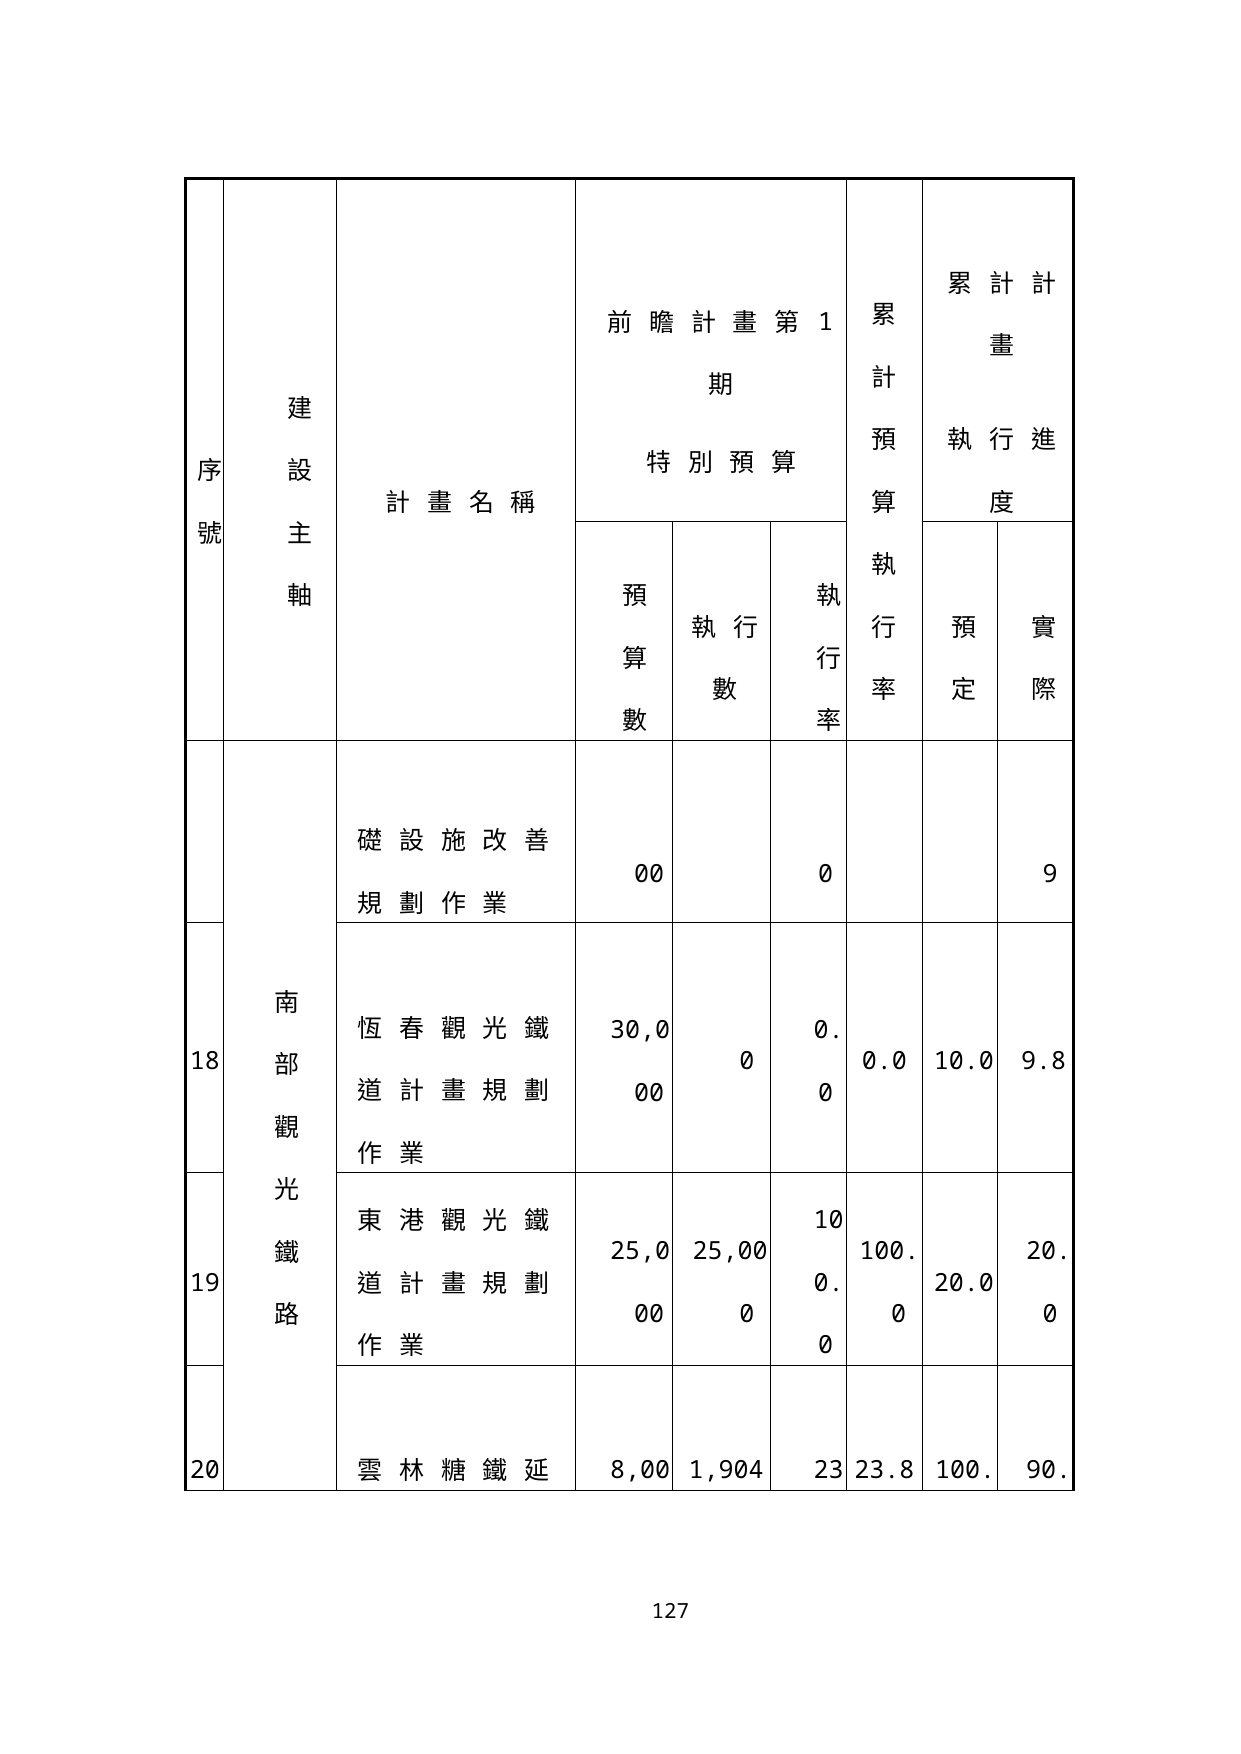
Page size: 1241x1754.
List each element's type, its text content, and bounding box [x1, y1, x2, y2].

table_header 計畫名稱 [337, 180, 575, 740]
table_cell 100.0 [847, 1173, 922, 1365]
table_cell 20.0 [998, 1173, 1072, 1365]
table_cell 23 [771, 1366, 846, 1490]
table_cell 9.8 [998, 923, 1072, 1172]
table_header 累計預算執行率 [847, 180, 922, 740]
table_cell 南部觀光鐵路 [224, 741, 336, 1490]
table_cell 執行率 [771, 522, 846, 740]
table_header 序號 [187, 180, 223, 740]
table_cell 1,904 [673, 1366, 770, 1490]
table_cell 預算數 [576, 522, 672, 740]
table_cell [923, 741, 997, 922]
table_header 前瞻計畫第1期 特別預算 [576, 180, 846, 521]
table_cell [187, 741, 223, 922]
table_cell 18 [187, 923, 223, 1172]
table_cell 100. [923, 1366, 997, 1490]
table_cell 10.0 [923, 923, 997, 1172]
table_cell 90. [998, 1366, 1072, 1490]
table_cell 100.0 [771, 1173, 846, 1365]
table_cell 礎設施改善規劃作業 [337, 741, 575, 922]
table_cell 恆春觀光鐵道計畫規劃作業 [337, 923, 575, 1172]
table_cell 00 [576, 741, 672, 922]
table_cell 20 [187, 1366, 223, 1490]
table_cell 23.8 [847, 1366, 922, 1490]
table_cell 東港觀光鐵道計畫規劃作業 [337, 1173, 575, 1365]
table_header 建設主軸 [224, 180, 336, 740]
table_cell 8,00 [576, 1366, 672, 1490]
table_cell 執行數 [673, 522, 770, 740]
table_cell 實際 [998, 522, 1072, 740]
table_cell 30,000 [576, 923, 672, 1172]
table_cell 0 [771, 741, 846, 922]
table_cell [673, 741, 770, 922]
table_cell 雲林糖鐵延 [337, 1366, 575, 1490]
table_cell 0.0 [847, 923, 922, 1172]
table_cell 0.0 [771, 923, 846, 1172]
table_cell 25,000 [576, 1173, 672, 1365]
table_header 累計計畫 執行進度 [923, 180, 1072, 521]
table_cell 19 [187, 1173, 223, 1365]
table_cell 9 [998, 741, 1072, 922]
table_cell 預定 [923, 522, 997, 740]
table_cell [847, 741, 922, 922]
table_cell 25,000 [673, 1173, 770, 1365]
table_cell 20.0 [923, 1173, 997, 1365]
table_cell 0 [673, 923, 770, 1172]
